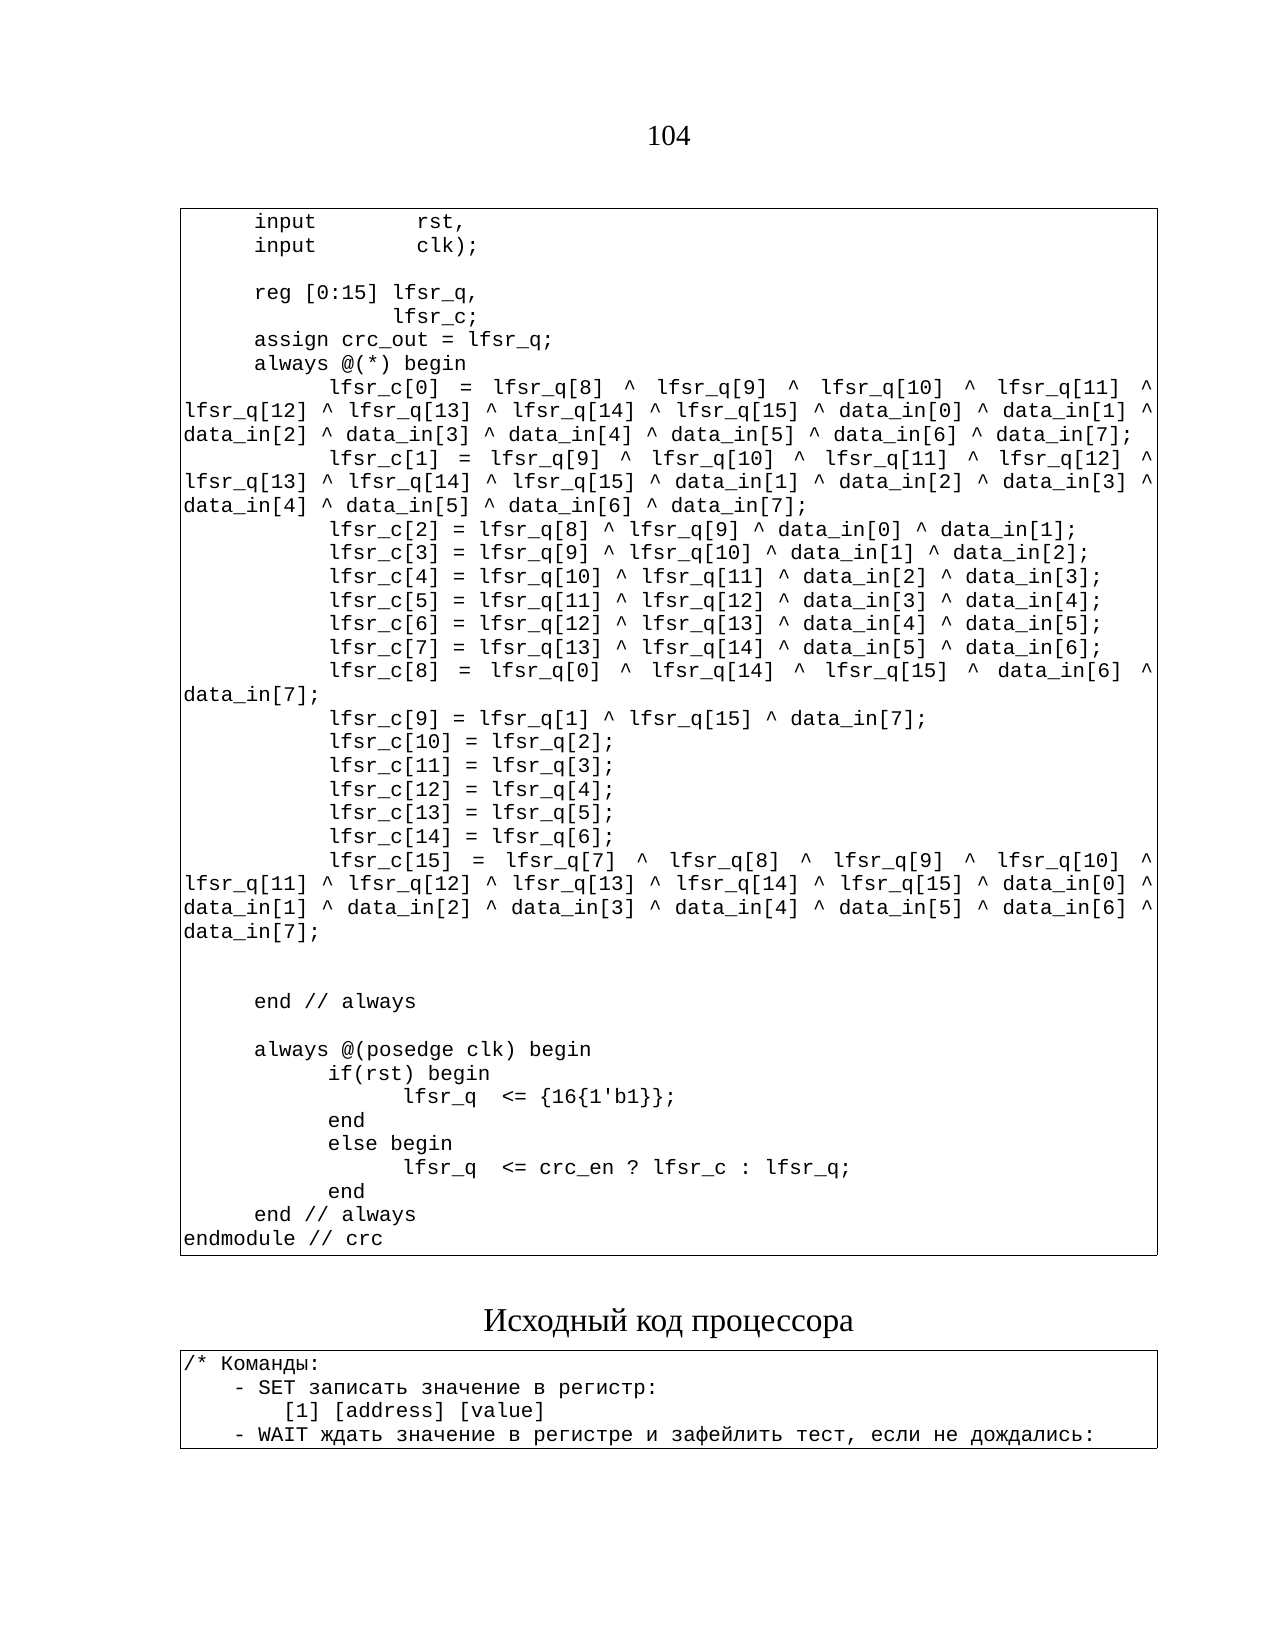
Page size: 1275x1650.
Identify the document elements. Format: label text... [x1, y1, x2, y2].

text - SET записать значение в регистр: [181, 1374, 1157, 1397]
text lfsr_c[0] = lfsr_q[8] ^ lfsr_q[9] ^ lfsr_q[10] ^ lfsr_q[11] ^ lfsr_q[12] ^ lfsr_q[13] ^ lfsr_q[14] ^ lfsr_q[15] ^ data_in[0] ^ data_in[1] ^ data_in[2] ^ data_in[3] ^ data_in[4] ^ data_in[5] ^ data_in[6] ^ data_in[7]; [181, 374, 1157, 444]
text lfsr_c[12] = lfsr_q[4]; [181, 776, 1157, 799]
text lfsr_c; [181, 303, 1157, 326]
text [1] [address] [value] [181, 1397, 1157, 1421]
text end [181, 1178, 1157, 1201]
text always @(*) begin [181, 350, 1157, 374]
text end // always [181, 1201, 1157, 1225]
text lfsr_c[13] = lfsr_q[5]; [181, 799, 1157, 823]
text lfsr_c[7] = lfsr_q[13] ^ lfsr_q[14] ^ data_in[5] ^ data_in[6]; [181, 634, 1157, 657]
text lfsr_c[14] = lfsr_q[6]; [181, 823, 1157, 847]
text lfsr_c[11] = lfsr_q[3]; [181, 752, 1157, 776]
text lfsr_c[6] = lfsr_q[12] ^ lfsr_q[13] ^ data_in[4] ^ data_in[5]; [181, 610, 1157, 634]
text lfsr_c[3] = lfsr_q[9] ^ lfsr_q[10] ^ data_in[1] ^ data_in[2]; [181, 539, 1157, 563]
text lfsr_c[10] = lfsr_q[2]; [181, 728, 1157, 752]
text lfsr_c[5] = lfsr_q[11] ^ lfsr_q[12] ^ data_in[3] ^ data_in[4]; [181, 586, 1157, 610]
text lfsr_c[8] = lfsr_q[0] ^ lfsr_q[14] ^ lfsr_q[15] ^ data_in[6] ^ data_in[7]; [181, 657, 1157, 705]
text lfsr_c[15] = lfsr_q[7] ^ lfsr_q[8] ^ lfsr_q[9] ^ lfsr_q[10] ^ lfsr_q[11] ^ lfsr_q[12] ^ lfsr_q[13] ^ lfsr_q[14] ^ lfsr_q[15] ^ data_in[0] ^ data_in[1] ^ data_in[2] ^ data_in[3] ^ data_in[4] ^ data_in[5] ^ data_in[6] ^ data_in[7]; [181, 847, 1157, 944]
text lfsr_c[4] = lfsr_q[10] ^ lfsr_q[11] ^ data_in[2] ^ data_in[3]; [181, 563, 1157, 586]
text lfsr_c[9] = lfsr_q[1] ^ lfsr_q[15] ^ data_in[7]; [181, 705, 1157, 728]
subtitle Исходный код процессора [180, 1300, 1157, 1338]
text - WAIT ждать значение в регистре и зафейлить тест, если не дождались: [181, 1421, 1157, 1448]
text lfsr_q <= {16{1'b1}}; [181, 1083, 1157, 1107]
text reg [0:15] lfsr_q, [181, 279, 1157, 303]
text end [181, 1107, 1157, 1130]
text input rst, [181, 209, 1157, 232]
text assign crc_out = lfsr_q; [181, 326, 1157, 350]
text end // always [181, 988, 1157, 1015]
text input clk); [181, 232, 1157, 258]
text lfsr_c[1] = lfsr_q[9] ^ lfsr_q[10] ^ lfsr_q[11] ^ lfsr_q[12] ^ lfsr_q[13] ^ lfsr_q[14] ^ lfsr_q[15] ^ data_in[1] ^ data_in[2] ^ data_in[3] ^ data_in[4] ^ data_in[5] ^ data_in[6] ^ data_in[7]; [181, 444, 1157, 516]
text lfsr_q <= crc_en ? lfsr_c : lfsr_q; [181, 1154, 1157, 1178]
text else begin [181, 1130, 1157, 1154]
text /* Команды: [181, 1351, 1157, 1374]
text if(rst) begin [181, 1059, 1157, 1083]
text lfsr_c[2] = lfsr_q[8] ^ lfsr_q[9] ^ data_in[0] ^ data_in[1]; [181, 516, 1157, 539]
text endmodule // crc [181, 1225, 1157, 1255]
text always @(posedge clk) begin [181, 1036, 1157, 1059]
